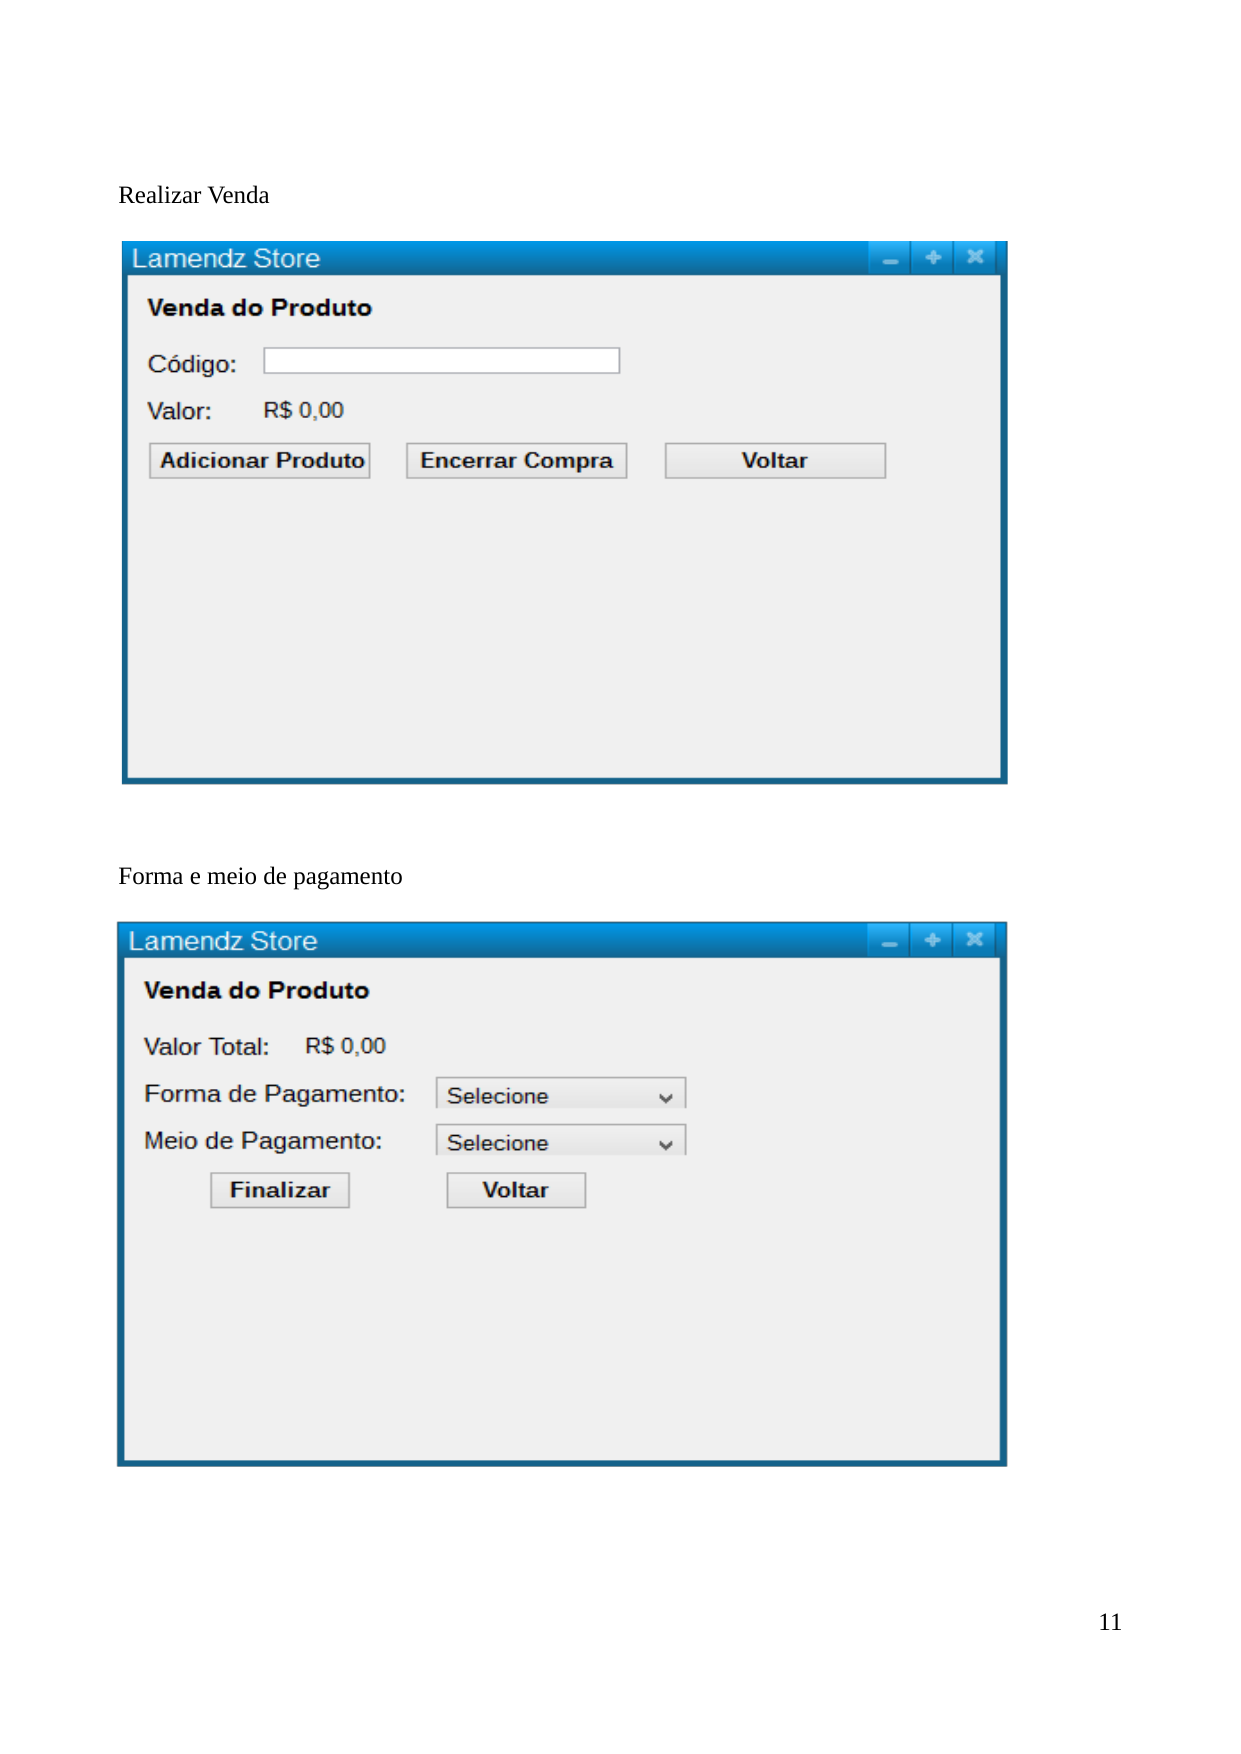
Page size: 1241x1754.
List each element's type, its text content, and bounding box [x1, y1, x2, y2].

subtitle Forma e meio de pagamento [118, 861, 1122, 890]
picture [121, 241, 1008, 786]
picture [912, 241, 953, 264]
picture [955, 241, 996, 264]
subtitle Realizar Venda [118, 180, 1122, 209]
picture [869, 241, 910, 264]
picture [114, 919, 1011, 1470]
